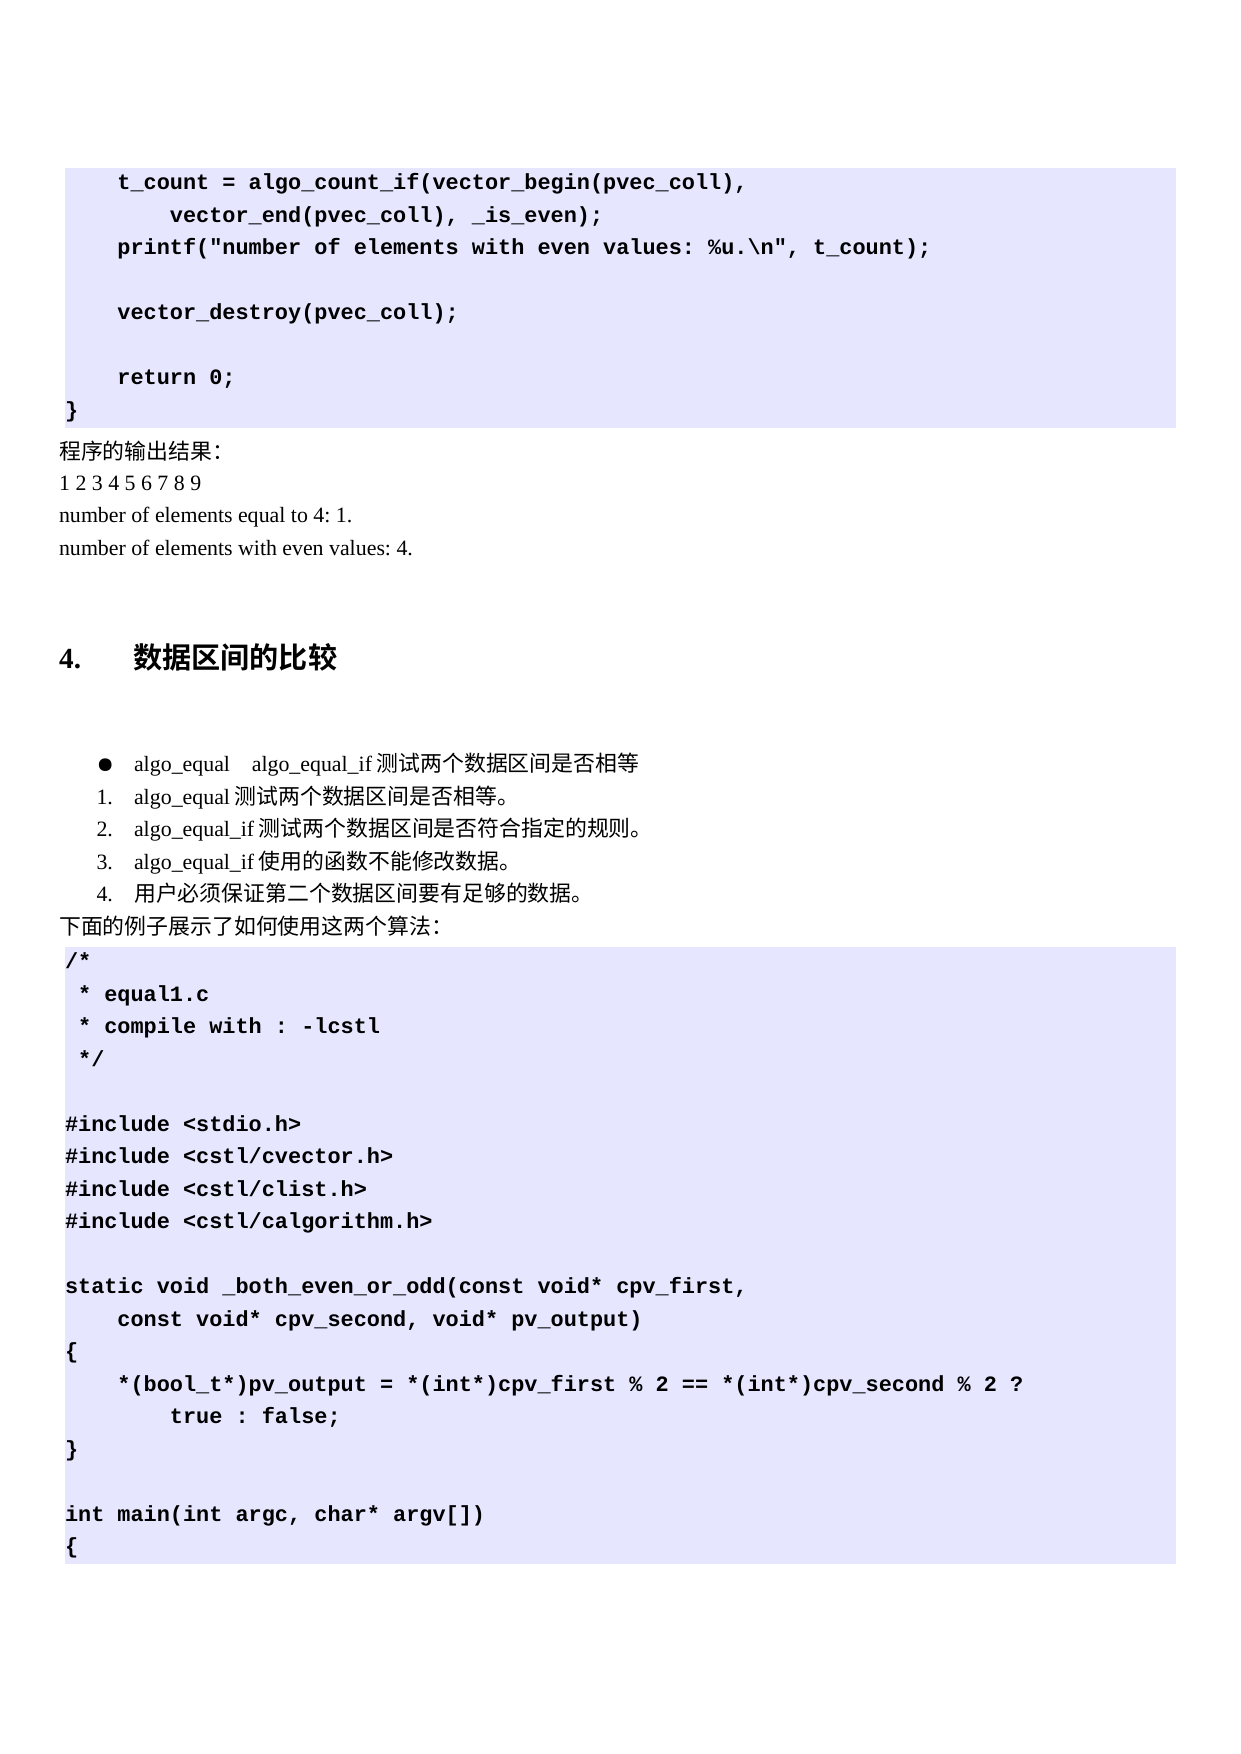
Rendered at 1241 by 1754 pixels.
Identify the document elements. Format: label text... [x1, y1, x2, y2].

table_header t_count = algo_count_if(vector_begin(pvec_coll), vector_end(pvec_coll), _is_even); printf("number of elements with even values: %u.\n", t_count); vector_destroy(pvec_coll); return 0; } [60, 163, 1181, 433]
text number of elements equal to 4: 1. [59, 498, 1181, 531]
table_header /* * equal1.c * compile with : -lcstl */ #include <stdio.h> #include <cstl/cvector.h> #include <cstl/clist.h> #include <cstl/calgorithm.h> static void _both_even_or_odd(const void* cpv_first, const void* cpv_second, void* pv_output) { *(bool_t*)pv_output = *(int*)cpv_first % 2 == *(int*)cpv_second % 2 ? true : false; } int main(int argc, char* argv[]) { [60, 942, 1181, 1570]
list 用户必须保证第二个数据区间要有足够的数据。 [96, 876, 1181, 908]
text 下面的例子展示了如何使用这两个算法： [59, 908, 1181, 941]
subtitle 数据区间的比较 [59, 623, 1181, 688]
list algo_equal_if使用的函数不能修改数据。 [96, 843, 1181, 876]
text 程序的输出结果： [59, 435, 1181, 466]
text number of elements with even values: 4. [59, 531, 1181, 563]
list algo_equal algo_equal_if测试两个数据区间是否相等 [96, 746, 1181, 778]
list algo_equal_if测试两个数据区间是否符合指定的规则。 [96, 811, 1181, 843]
text 1 2 3 4 5 6 7 8 9 [59, 466, 1181, 498]
list algo_equal测试两个数据区间是否相等。 [96, 778, 1181, 811]
